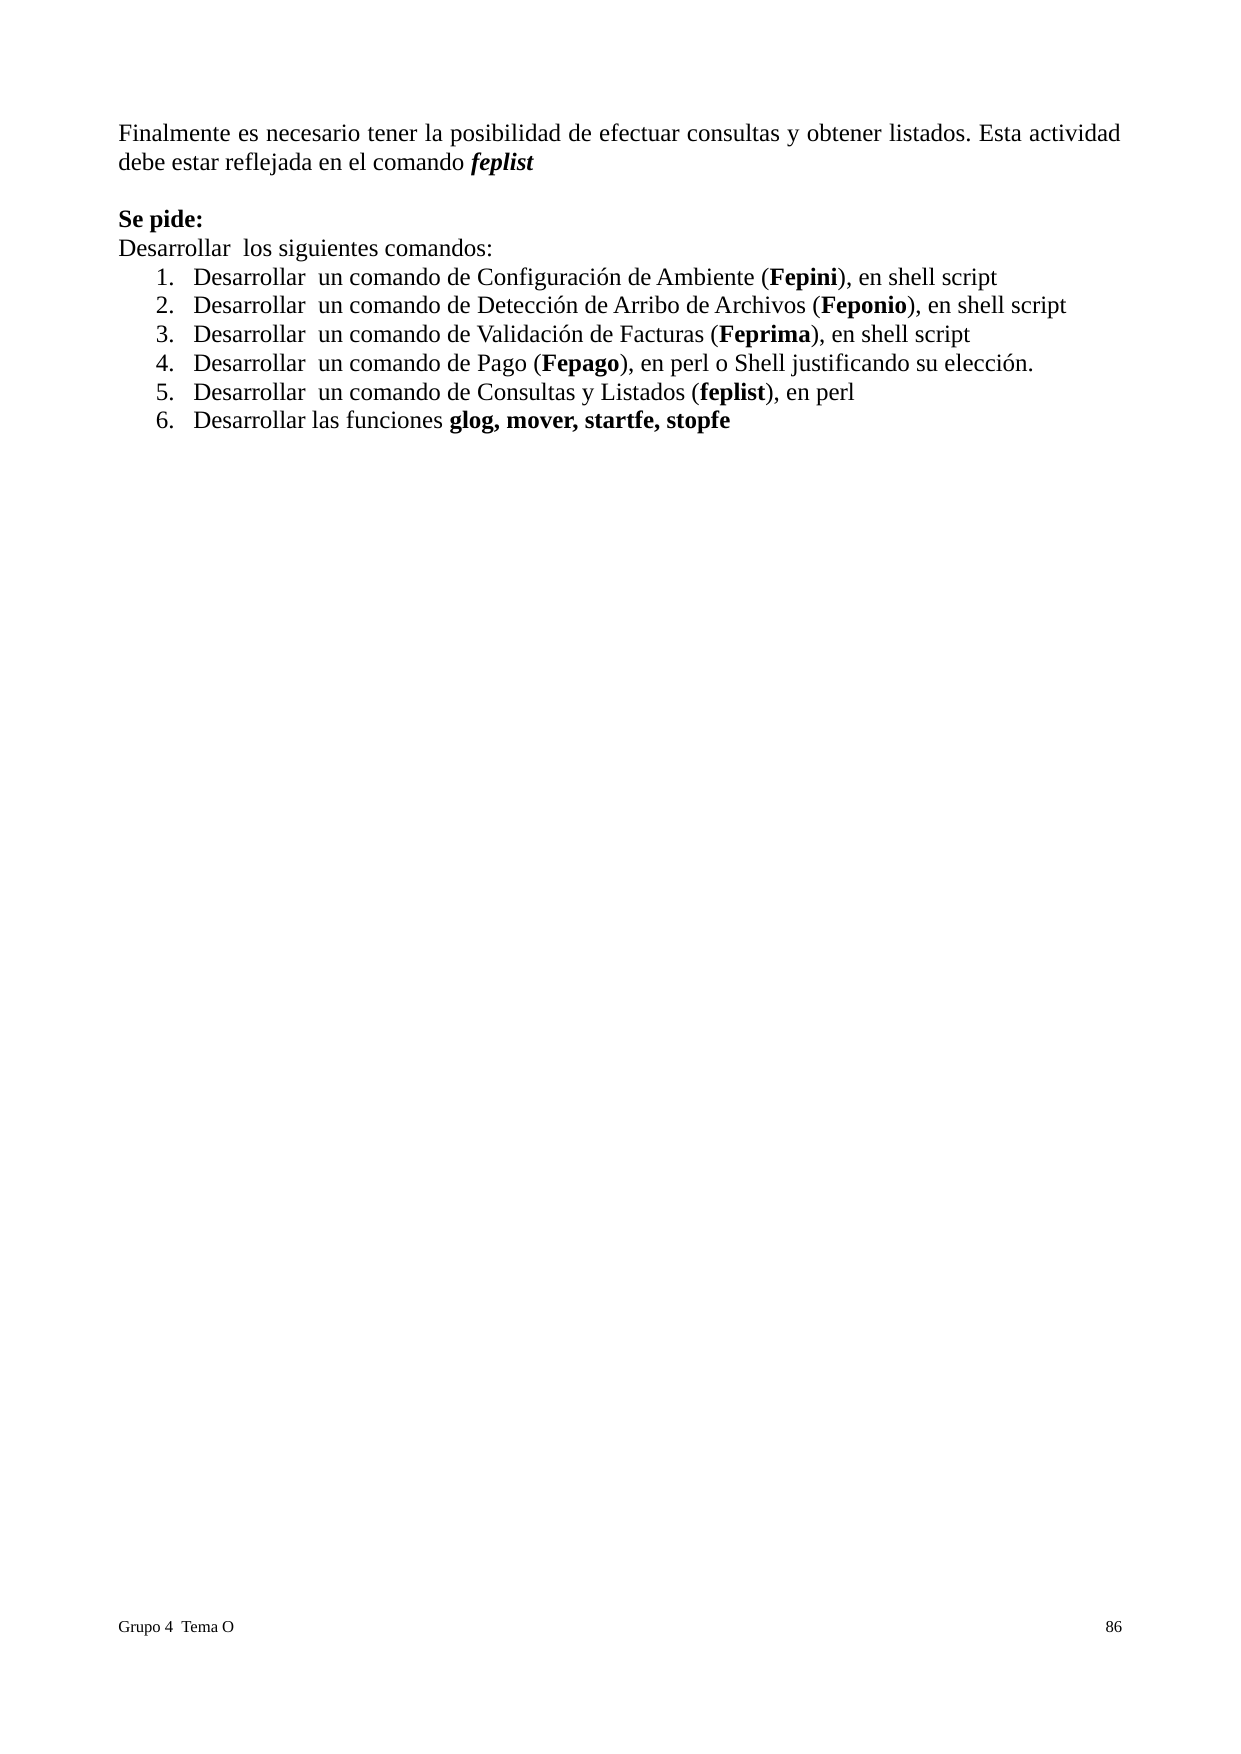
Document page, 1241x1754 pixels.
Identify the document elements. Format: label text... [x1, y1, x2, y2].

list Desarrollar un comando de Configuración de Ambiente (Fepini), en shell script [156, 262, 1122, 291]
list Desarrollar un comando de Validación de Facturas (Feprima), en shell script [156, 319, 1122, 348]
text Desarrollar los siguientes comandos: [118, 233, 1122, 262]
list Desarrollar un comando de Pago (Fepago), en perl o Shell justificando su elección. [156, 348, 1122, 377]
list Desarrollar un comando de Detección de Arribo de Archivos (Feponio), en shell script [156, 291, 1122, 319]
text Finalmente es necesario tener la posibilidad de efectuar consultas y obtener listados. Esta actividad debe estar reflejada en el comando feplist [118, 118, 1122, 176]
text Se pide: [118, 204, 1122, 233]
list Desarrollar las funciones glog, mover, startfe, stopfe [156, 406, 1122, 434]
list Desarrollar un comando de Consultas y Listados (feplist), en perl [156, 377, 1122, 406]
